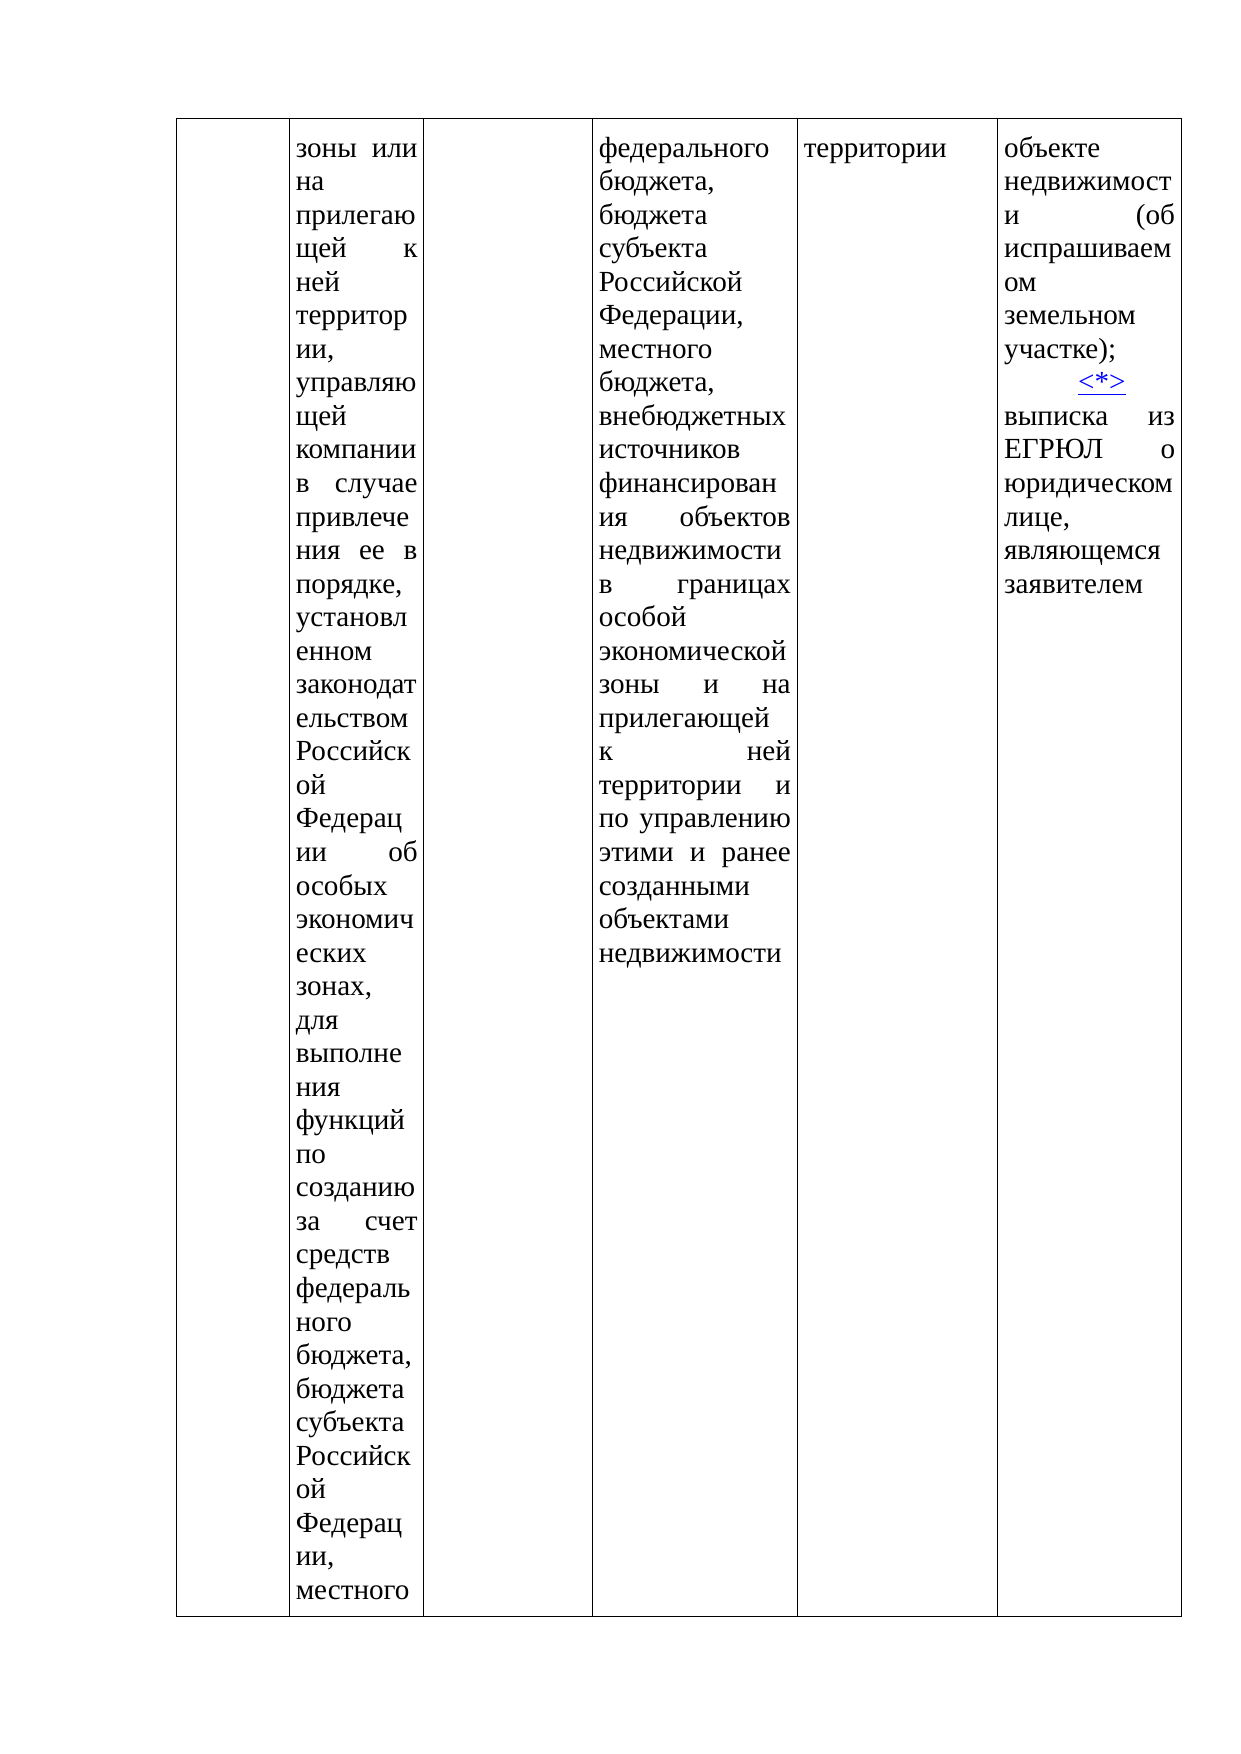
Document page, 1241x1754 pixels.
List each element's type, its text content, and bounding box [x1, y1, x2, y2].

table_cell федерального бюджета, бюджета субъекта Российской Федерации, местного бюджета, внебюджетных источников финансирования объектов недвижимости в границах особой экономической зоны и на прилегающей к ней территории и по управлению этими и ранее созданными объектами недвижимости [593, 119, 797, 1616]
table_cell [177, 119, 289, 1616]
table_cell [424, 119, 592, 1616]
table_cell зоны или на прилегающей к ней территории, управляющей компании в случае привлечения ее в порядке, установленном законодательством Российской Федерации об особых экономических зонах, для выполнения функций по созданию за счет средств федерального бюджета, бюджета субъекта Российской Федерации, местного [290, 119, 423, 1616]
table_cell объекте недвижимости (об испрашиваемом земельном участке); <*> выписка из ЕГРЮЛ о юридическом лице, являющемся заявителем [998, 119, 1181, 1616]
table_cell территории [798, 119, 997, 1616]
